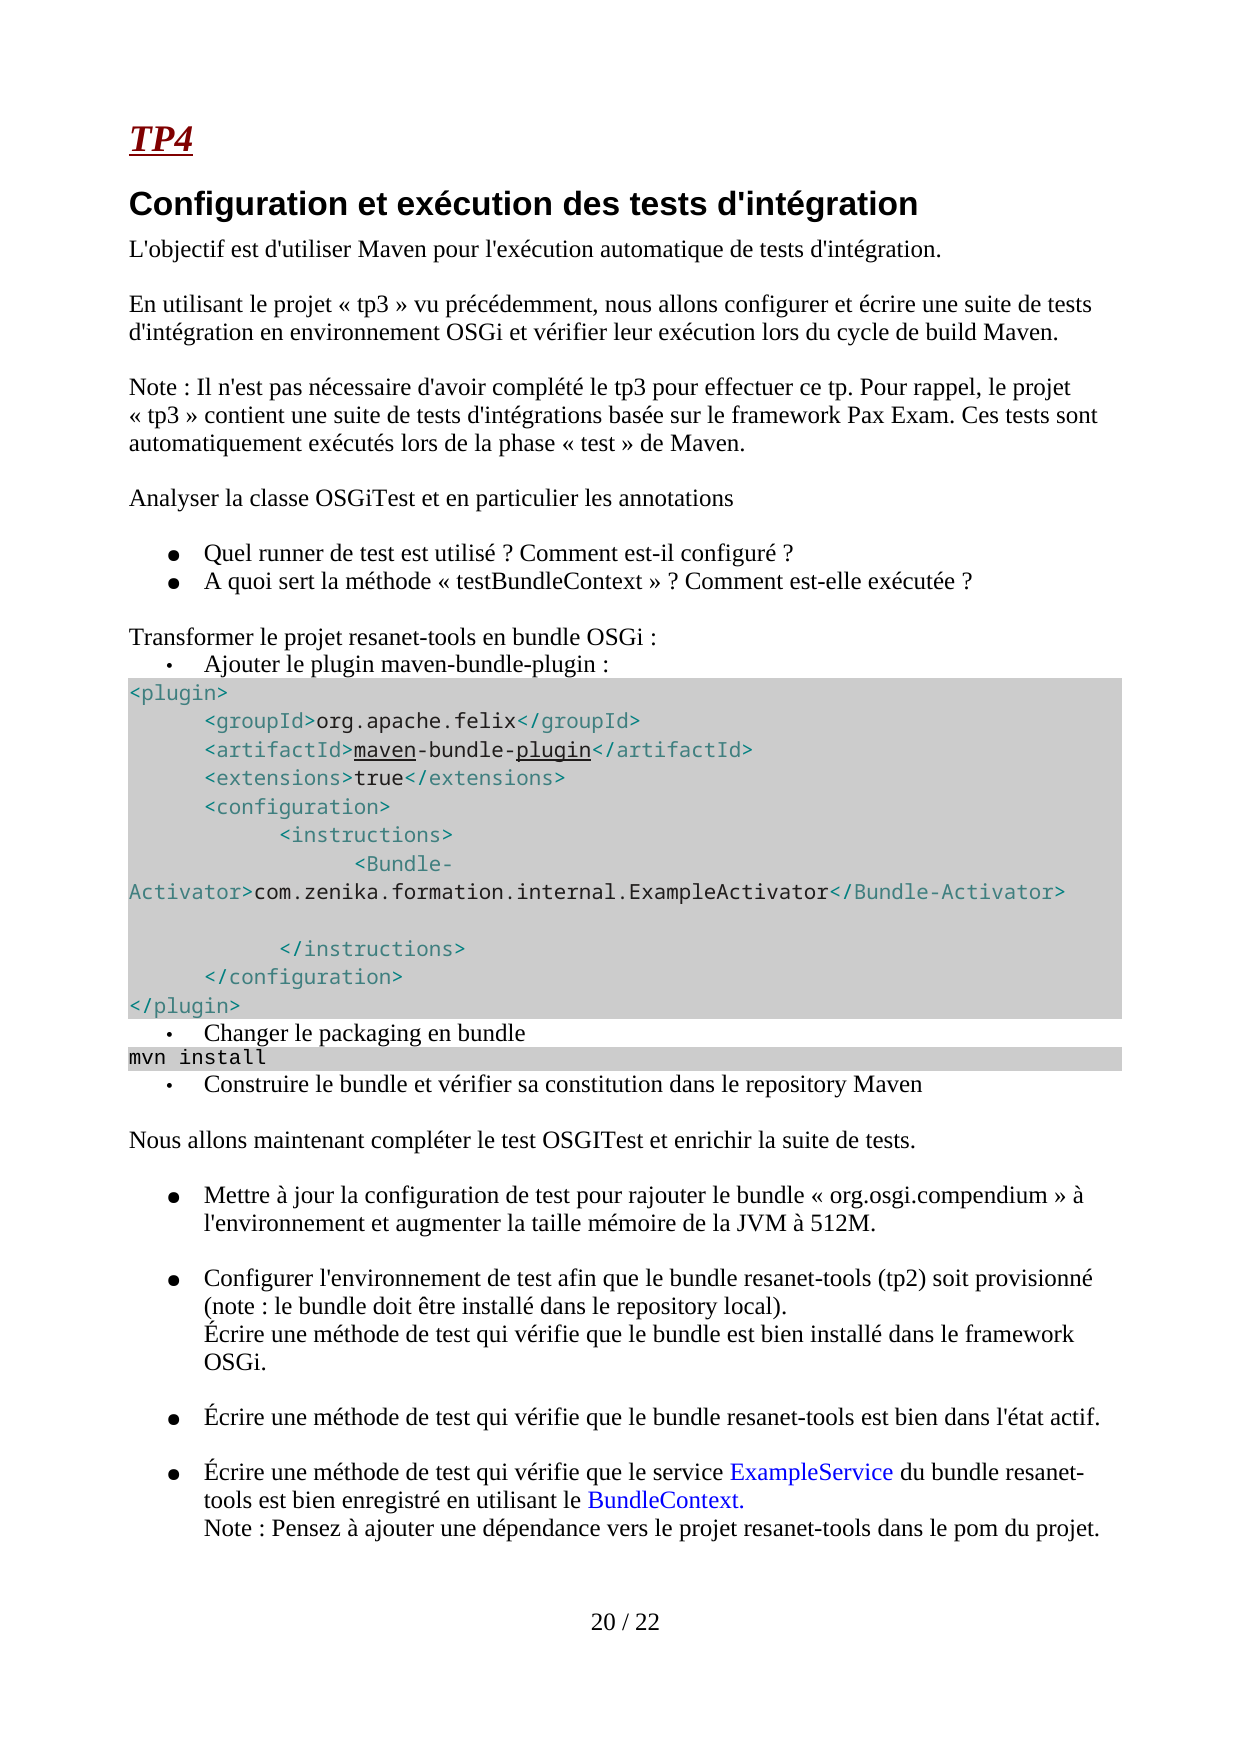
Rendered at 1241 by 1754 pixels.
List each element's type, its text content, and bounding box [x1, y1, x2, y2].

subtitle Configuration et exécution des tests d'intégration [128, 185, 1122, 222]
list Écrire une méthode de test qui vérifie que le service ExampleService du bundle resanet-tools est bien enregistré en utilisant le BundleContext. Note : Pensez à ajouter une dépendance vers le projet resanet-tools dans le pom du projet. [166, 1458, 1122, 1569]
text <artifactId>maven-bundle-plugin</artifactId> [128, 735, 1122, 763]
list Mettre à jour la configuration de test pour rajouter le bundle « org.osgi.compendium » à l'environnement et augmenter la taille mémoire de la JVM à 512M. [166, 1181, 1122, 1264]
text <plugin> [128, 678, 1122, 706]
list Écrire une méthode de test qui vérifie que le bundle est bien installé dans le framework OSGi. [166, 1320, 1122, 1403]
text <extensions>true</extensions> [128, 763, 1122, 792]
text </plugin> [128, 991, 1122, 1019]
text En utilisant le projet « tp3 » vu précédemment, nous allons configurer et écrire une suite de tests d'intégration en environnement OSGi et vérifier leur exécution lors du cycle de build Maven. [128, 290, 1122, 373]
text Note : Il n'est pas nécessaire d'avoir complété le tp3 pour effectuer ce tp. Pour rappel, le projet « tp3 » contient une suite de tests d'intégrations basée sur le framework Pax Exam. Ces tests sont automatiquement exécutés lors de la phase « test » de Maven. [128, 373, 1122, 456]
text <configuration> [128, 792, 1122, 820]
text TP4 [128, 118, 1122, 160]
text Nous allons maintenant compléter le test OSGITest et enrichir la suite de tests. [128, 1126, 1122, 1154]
list Quel runner de test est utilisé ? Comment est-il configuré ? [166, 539, 1122, 567]
text <instructions> [128, 820, 1122, 849]
text </instructions> [128, 934, 1122, 962]
text mvn install [128, 1047, 1122, 1071]
text Transformer le projet resanet-tools en bundle OSGi : [128, 623, 1122, 650]
list A quoi sert la méthode « testBundleContext » ? Comment est-elle exécutée ? [166, 567, 1122, 595]
text L'objectif est d'utiliser Maven pour l'exécution automatique de tests d'intégration. [128, 235, 1122, 262]
text Analyser la classe OSGiTest et en particulier les annotations [128, 484, 1122, 512]
list Changer le packaging en bundle [166, 1019, 1122, 1047]
list Construire le bundle et vérifier sa constitution dans le repository Maven [166, 1071, 1122, 1098]
text <groupId>org.apache.felix</groupId> [128, 706, 1122, 735]
text <Bundle-Activator>com.zenika.formation.internal.ExampleActivator</Bundle-Activator> [128, 849, 1122, 934]
list Écrire une méthode de test qui vérifie que le bundle resanet-tools est bien dans l'état actif. [166, 1403, 1122, 1431]
text </configuration> [128, 962, 1122, 991]
list Ajouter le plugin maven-bundle-plugin : [166, 650, 1122, 678]
list Configurer l'environnement de test afin que le bundle resanet-tools (tp2) soit provisionné (note : le bundle doit être installé dans le repository local). [166, 1264, 1122, 1320]
